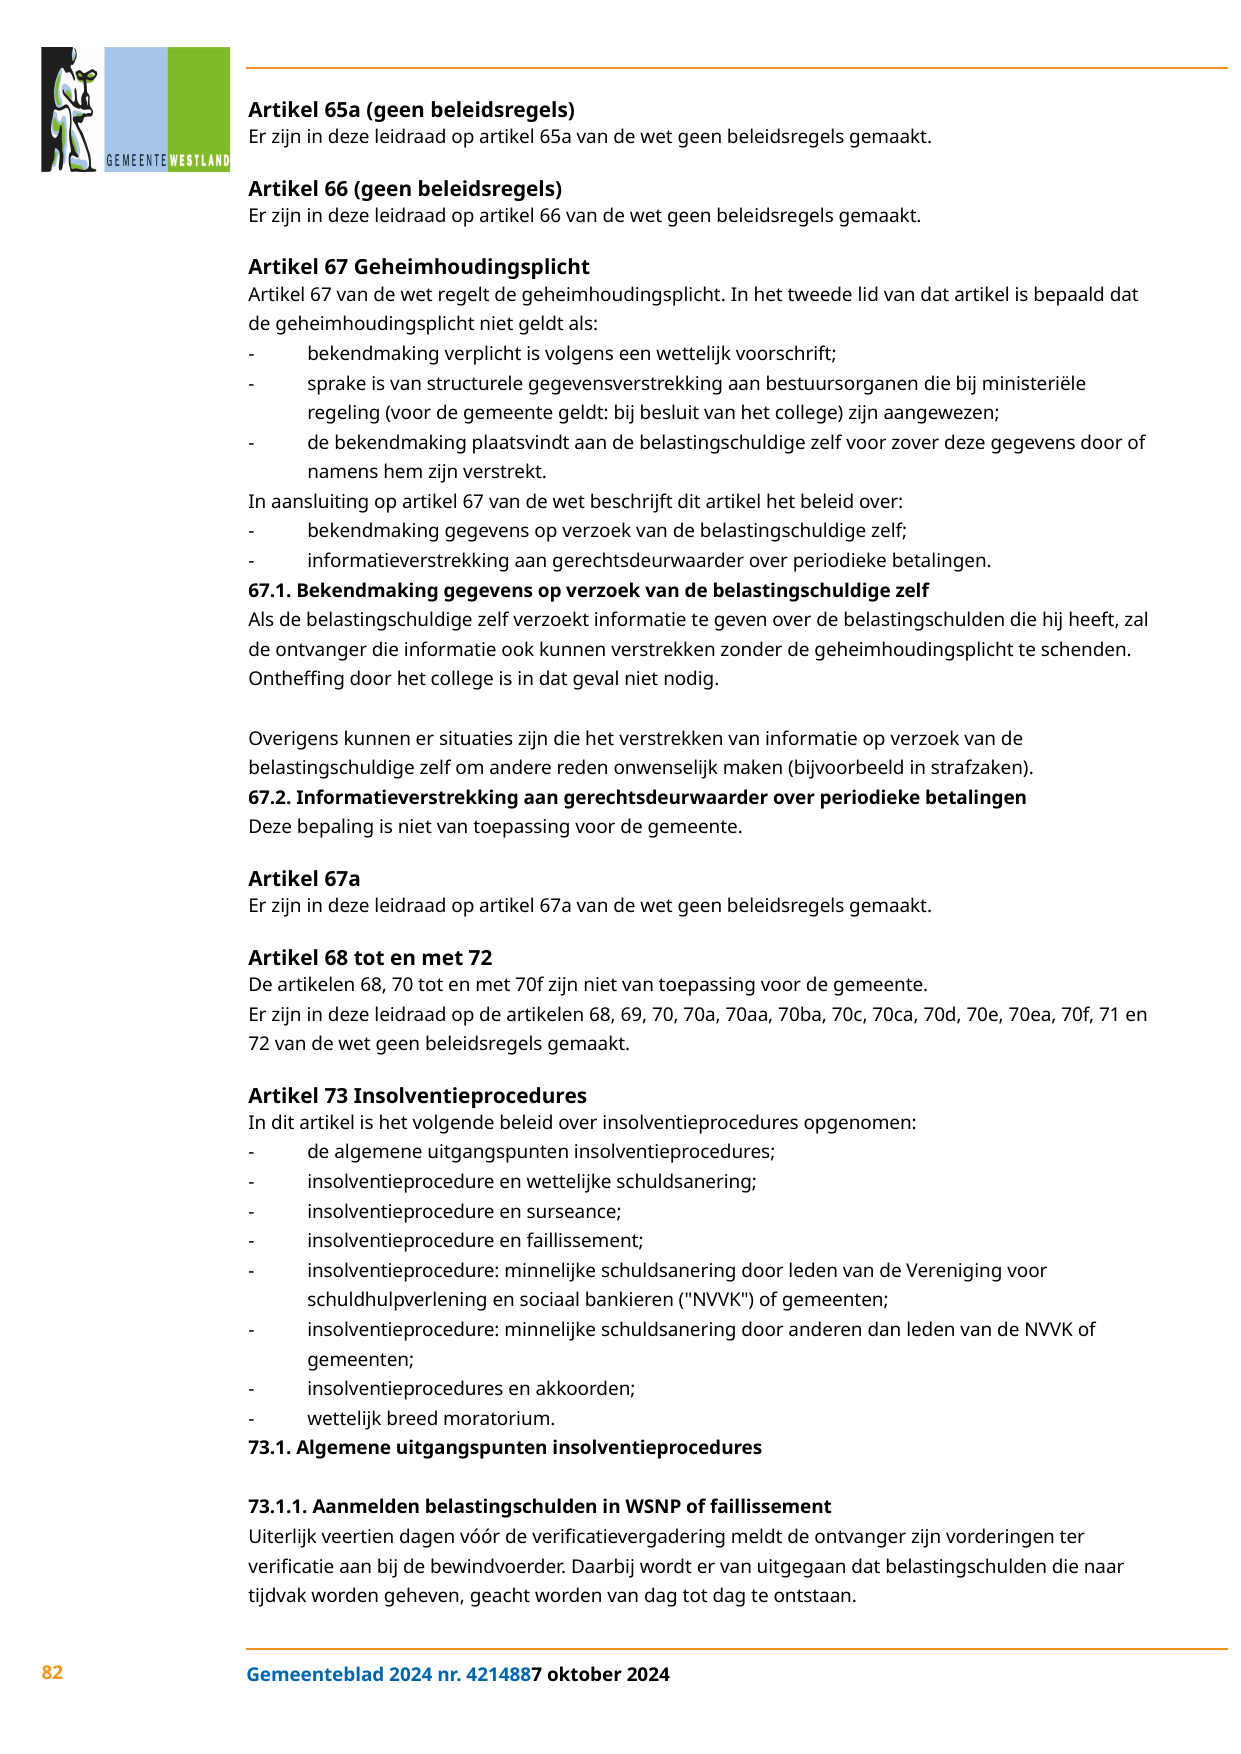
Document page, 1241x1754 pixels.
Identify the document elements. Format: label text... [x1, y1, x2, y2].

list bekendmaking verplicht is volgens een wettelijk voorschrift; [248, 340, 1152, 366]
text 73.1.1. Aanmelden belastingschulden in WSNP of faillissement [248, 1494, 1152, 1519]
list sprake is van structurele gegevensverstrekking aan bestuursorganen die bij ministeriële regeling (voor de gemeente geldt: bij besluit van het college) zijn aangewezen; [248, 370, 1152, 425]
text Als de belastingschuldige zelf verzoekt informatie te geven over de belastingschulden die hij heeft, zal de ontvanger die informatie ook kunnen verstrekken zonder de geheimhoudingsplicht te schenden. Ontheffing door het college is in dat geval niet nodig. [248, 606, 1152, 691]
list de algemene uitgangspunten insolventieprocedures; [248, 1139, 1152, 1164]
text Artikel 73 Insolventieprocedures [248, 1081, 1152, 1109]
text Overigens kunnen er situaties zijn die het verstrekken van informatie op verzoek van de belastingschuldige zelf om andere reden onwenselijk maken (bijvoorbeeld in strafzaken). [248, 725, 1152, 780]
picture [41, 47, 231, 172]
text Artikel 66 (geen beleidsregels) [248, 174, 1152, 202]
text De artikelen 68, 70 tot en met 70f zijn niet van toepassing voor de gemeente. [248, 971, 1152, 997]
text Uiterlijk veertien dagen vóór de verificatievergadering meldt de ontvanger zijn vorderingen ter verificatie aan bij de bewindvoerder. Daarbij wordt er van uitgegaan dat belastingschulden die naar tijdvak worden geheven, geacht worden van dag tot dag te ontstaan. [248, 1523, 1152, 1608]
list insolventieprocedure en wettelijke schuldsanering; [248, 1168, 1152, 1194]
text 67.1. Bekendmaking gegevens op verzoek van de belastingschuldige zelf [248, 577, 1152, 602]
list informatieverstrekking aan gerechtsdeurwaarder over periodieke betalingen. [248, 547, 1152, 573]
list insolventieprocedure en faillissement; [248, 1227, 1152, 1253]
list insolventieprocedures en akkoorden; [248, 1375, 1152, 1401]
text Artikel 67 van de wet regelt de geheimhoudingsplicht. In het tweede lid van dat artikel is bepaald dat de geheimhoudingsplicht niet geldt als: [248, 281, 1152, 336]
list de bekendmaking plaatsvindt aan de belastingschuldige zelf voor zover deze gegevens door of namens hem zijn verstrekt. [248, 429, 1152, 484]
list bekendmaking gegevens op verzoek van de belastingschuldige zelf; [248, 518, 1152, 543]
text Er zijn in deze leidraad op de artikelen 68, 69, 70, 70a, 70aa, 70ba, 70c, 70ca, 70d, 70e, 70ea, 70f, 71 en 72 van de wet geen beleidsregels gemaakt. [248, 1001, 1152, 1056]
list insolventieprocedure: minnelijke schuldsanering door anderen dan leden van de NVVK of gemeenten; [248, 1316, 1152, 1372]
text 73.1. Algemene uitgangspunten insolventieprocedures [248, 1434, 1152, 1460]
list insolventieprocedure: minnelijke schuldsanering door leden van de Vereniging voor schuldhulpverlening en sociaal bankieren ("NVVK") of gemeenten; [248, 1257, 1152, 1312]
list insolventieprocedure en surseance; [248, 1198, 1152, 1224]
text Er zijn in deze leidraad op artikel 66 van de wet geen beleidsregels gemaakt. [248, 202, 1152, 228]
text Er zijn in deze leidraad op artikel 65a van de wet geen beleidsregels gemaakt. [248, 123, 1152, 149]
text 67.2. Informatieverstrekking aan gerechtsdeurwaarder over periodieke betalingen [248, 784, 1152, 809]
text Artikel 67 Geheimhoudingsplicht [248, 252, 1152, 281]
text Er zijn in deze leidraad op artikel 67a van de wet geen beleidsregels gemaakt. [248, 892, 1152, 918]
text In dit artikel is het volgende beleid over insolventieprocedures opgenomen: [248, 1109, 1152, 1135]
text Artikel 65a (geen beleidsregels) [248, 95, 1152, 123]
text Deze bepaling is niet van toepassing voor de gemeente. [248, 813, 1152, 839]
text Artikel 67a [248, 864, 1152, 892]
list wettelijk breed moratorium. [248, 1405, 1152, 1431]
text In aansluiting op artikel 67 van de wet beschrijft dit artikel het beleid over: [248, 488, 1152, 514]
text Artikel 68 tot en met 72 [248, 943, 1152, 971]
